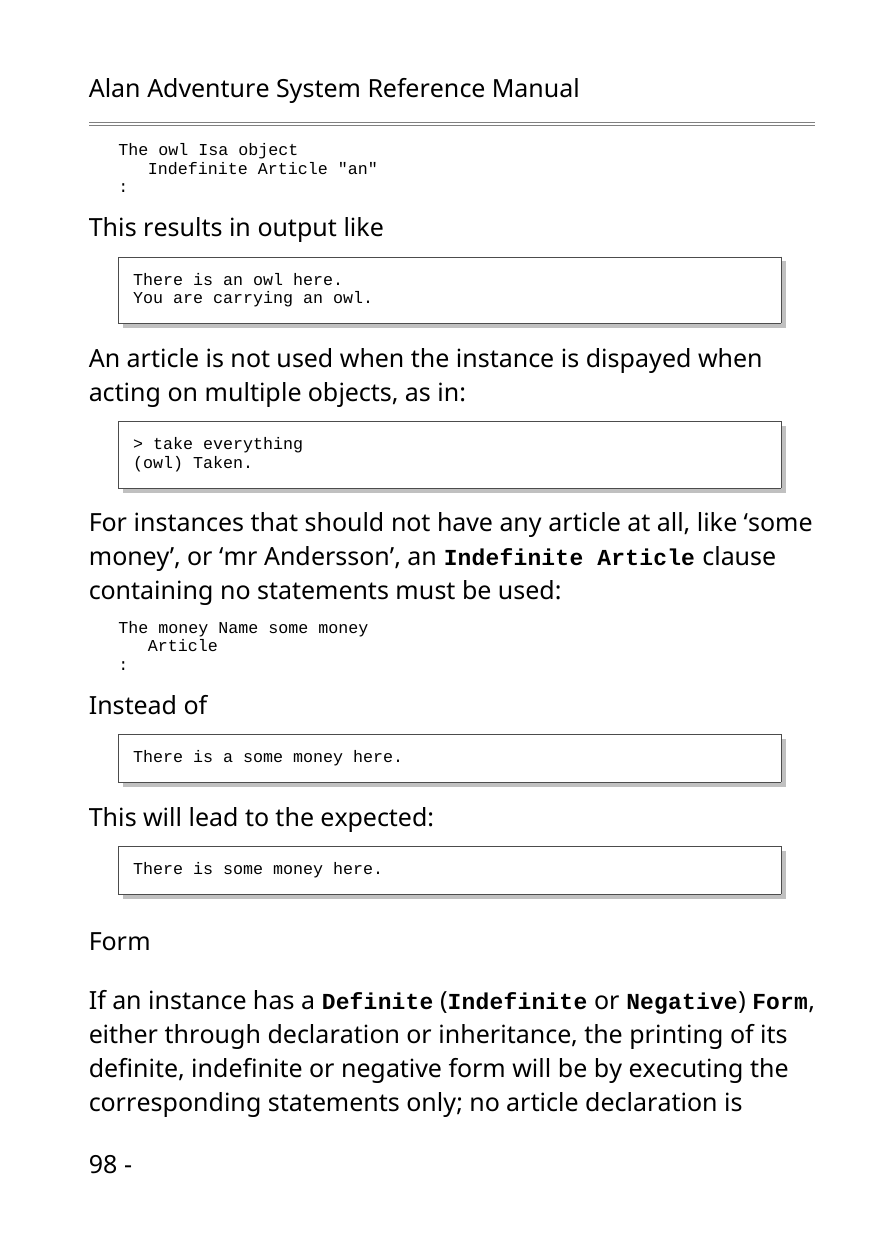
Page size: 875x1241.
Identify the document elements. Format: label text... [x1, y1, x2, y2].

text The money Name some money Article : [118, 619, 815, 675]
text The owl Isa object Indefinite Article "an" : [118, 142, 815, 198]
text There is some money here. [119, 847, 781, 894]
text An article is not used when the instance is dispayed when acting on multiple objects, as in: [88, 341, 815, 408]
text This results in output like [88, 210, 815, 244]
text > take everything (owl) Taken. [119, 422, 781, 488]
text This will lead to the expected: [88, 799, 815, 833]
text There is an owl here. You are carrying an owl. [119, 258, 781, 323]
subtitle Form [88, 924, 815, 958]
text There is a some money here. [119, 735, 781, 782]
text If an instance has a Definite (Indefinite or Negative) Form, either through declaration or inheritance, the printing of its definite, indefinite or negative form will be by executing the corresponding statements only; no article declaration is [88, 983, 815, 1119]
text For instances that should not have any article at all, like ‘some money’, or ‘mr Andersson’, an Indefinite Article clause containing no statements must be used: [88, 505, 815, 607]
text Instead of [88, 688, 815, 722]
